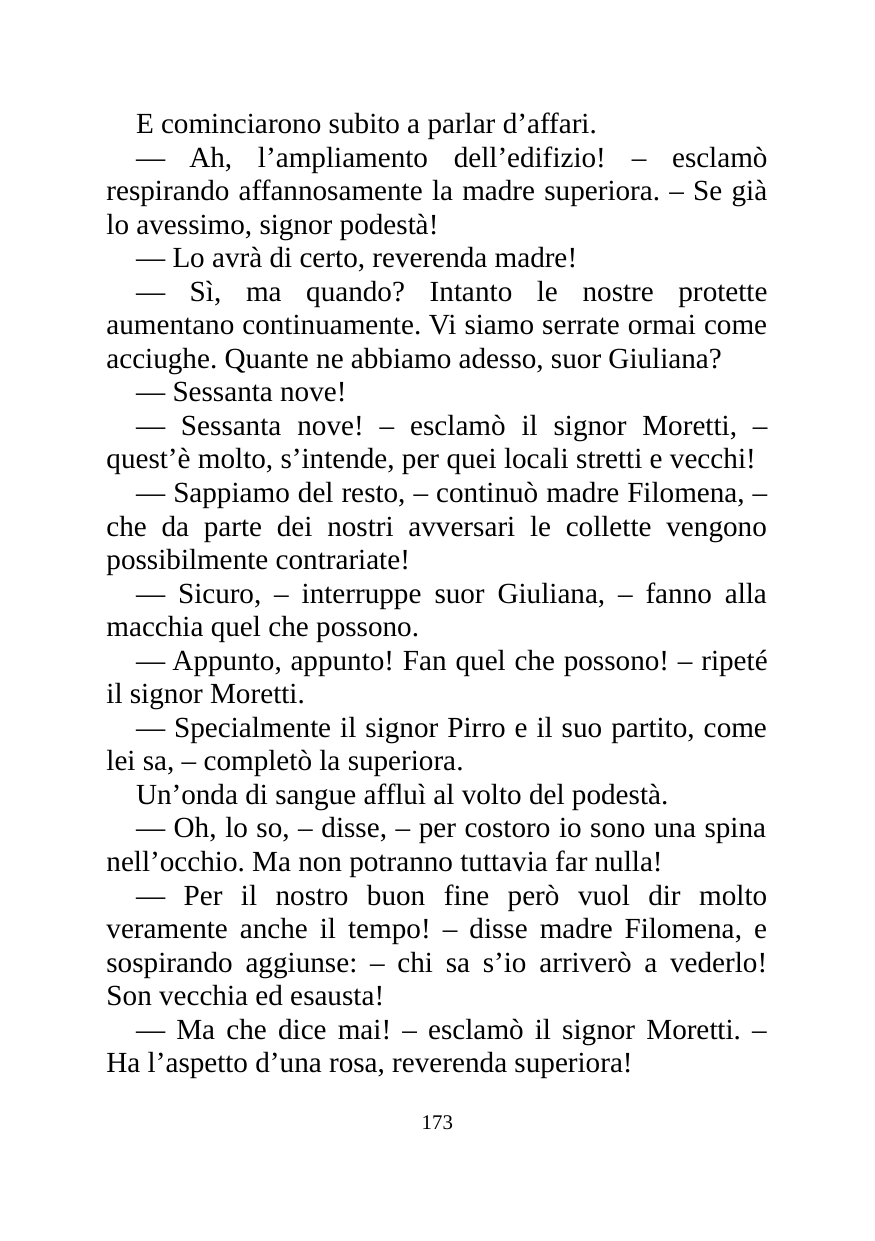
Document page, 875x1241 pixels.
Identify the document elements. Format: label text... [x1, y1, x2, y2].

text — Appunto, appunto! Fan quel che possono! – ripeté il signor Moretti. [106, 643, 768, 710]
text Un’onda di sangue affluì al volto del podestà. [106, 777, 768, 811]
text — Sessanta nove! – esclamò il signor Moretti, – quest’è molto, s’intende, per quei locali stretti e vecchi! [106, 408, 768, 475]
text — Sì, ma quando? Intanto le nostre protette aumentano continuamente. Vi siamo serrate ormai come acciughe. Quante ne abbiamo adesso, suor Giuliana? [106, 274, 768, 374]
text E cominciarono subito a parlar d’affari. [106, 106, 768, 140]
text — Oh, lo so, – disse, – per costoro io sono una spina nell’occhio. Ma non potranno tuttavia far nulla! [106, 811, 768, 878]
text — Per il nostro buon fine però vuol dir molto veramente anche il tempo! – disse madre Filomena, e sospirando aggiunse: – chi sa s’io arriverò a vederlo! Son vecchia ed esausta! [106, 878, 768, 1012]
text — Sicuro, – interruppe suor Giuliana, – fanno alla macchia quel che possono. [106, 576, 768, 643]
text — Sappiamo del resto, – continuò madre Filomena, – che da parte dei nostri avversari le collette vengono possibilmente contrariate! [106, 475, 768, 576]
text — Sessanta nove! [106, 374, 768, 408]
text — Specialmente il signor Pirro e il suo partito, come lei sa, – completò la superiora. [106, 710, 768, 777]
text — Ma che dice mai! – esclamò il signor Moretti. – Ha l’aspetto d’una rosa, reverenda superiora! [106, 1012, 768, 1079]
text — Lo avrà di certo, reverenda madre! [106, 240, 768, 274]
text — Ah, l’ampliamento dell’edifizio! – esclamò respirando affannosamente la madre superiora. – Se già lo avessimo, signor podestà! [106, 140, 768, 240]
